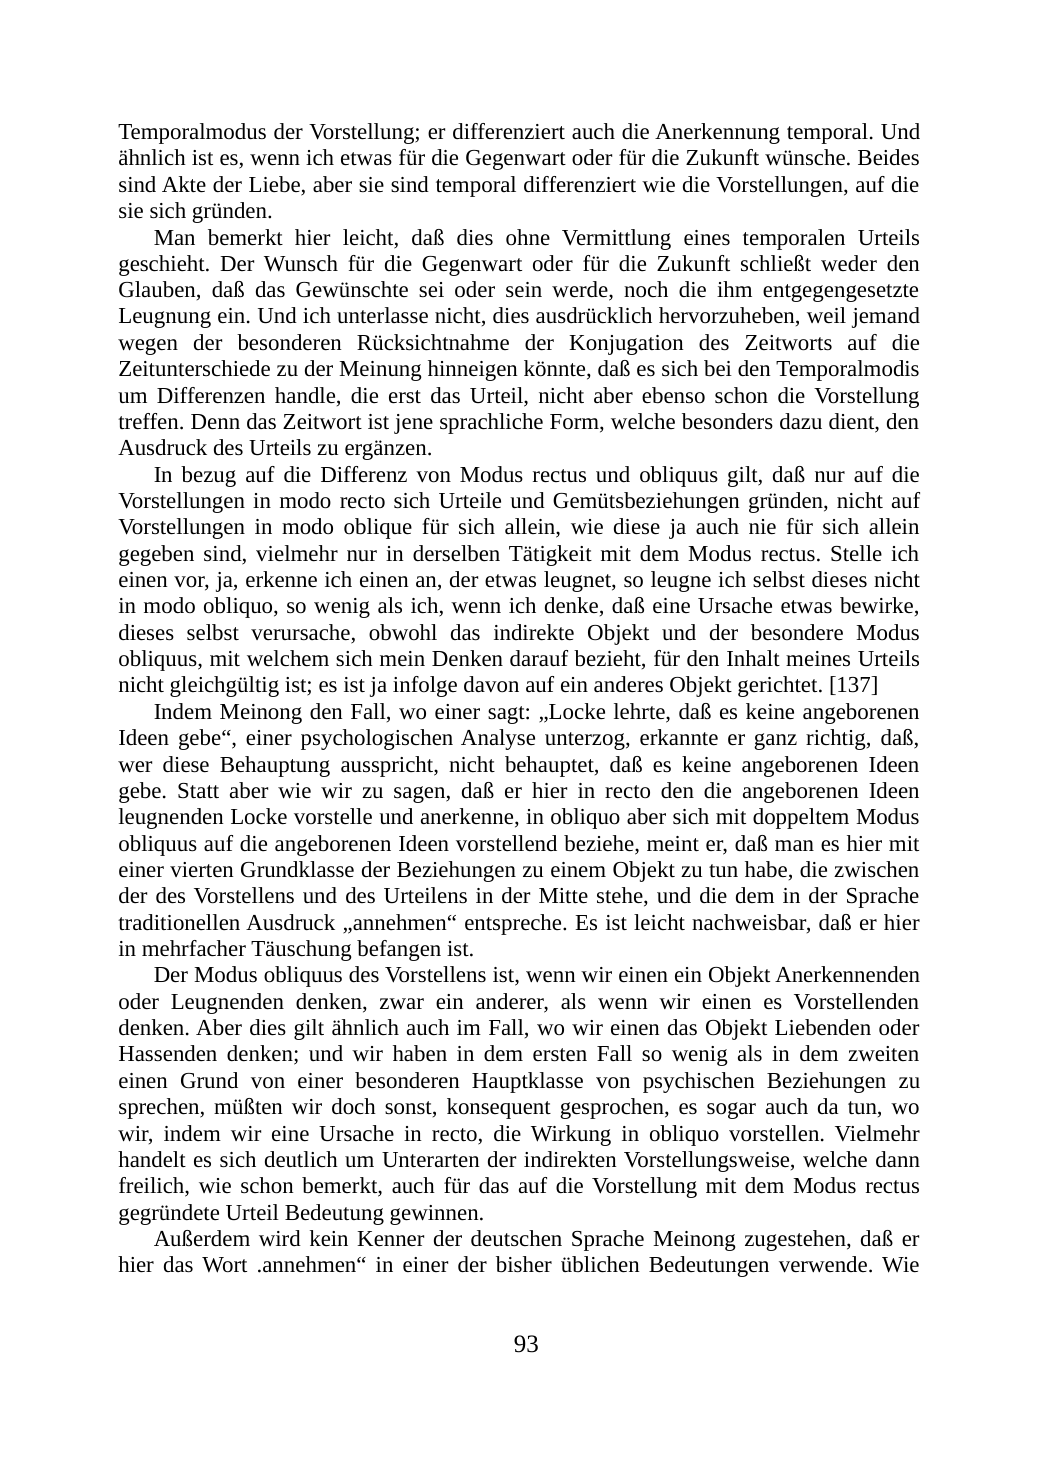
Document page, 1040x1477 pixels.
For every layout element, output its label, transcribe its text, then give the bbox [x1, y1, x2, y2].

text Man bemerkt hier leicht, daß dies ohne Vermittlung eines temporalen Urteils geschieht. Der Wunsch für die Gegenwart oder für die Zukunft schließt weder den Glauben, daß das Gewünschte sei oder sein werde, noch die ihm entgegengesetzte Leugnung ein. Und ich unterlasse nicht, dies ausdrücklich hervorzuheben, weil jemand wegen der besonderen Rücksichtnahme der Konjugation des Zeitworts auf die Zeitunterschiede zu der Meinung hinneigen könnte, daß es sich bei den Temporalmodis um Differenzen handle, die erst das Urteil, nicht aber ebenso schon die Vorstellung treffen. Denn das Zeitwort ist jene sprachliche Form, welche besonders dazu dient, den Ausdruck des Urteils zu ergänzen. [118, 223, 921, 461]
text Temporalmodus der Vorstellung; er differenziert auch die Anerkennung temporal. Und ähnlich ist es, wenn ich etwas für die Gegenwart oder für die Zukunft wünsche. Beides sind Akte der Liebe, aber sie sind temporal differenziert wie die Vorstellungen, auf die sie sich gründen. [118, 118, 921, 223]
text Indem Meinong den Fall, wo einer sagt: „Locke lehrte, daß es keine angeborenen Ideen gebe“, einer psychologischen Analyse unterzog, erkannte er ganz richtig, daß, wer diese Behauptung ausspricht, nicht behauptet, daß es keine angeborenen Ideen gebe. Statt aber wie wir zu sagen, daß er hier in recto den die angeborenen Ideen leugnenden Locke vorstelle und anerkenne, in obliquo aber sich mit doppeltem Modus obliquus auf die angeborenen Ideen vorstellend beziehe, meint er, daß man es hier mit einer vierten Grundklasse der Beziehungen zu einem Objekt zu tun habe, die zwischen der des Vorstellens und des Urteilens in der Mitte stehe, und die dem in der Sprache traditionellen Ausdruck „annehmen“ entspreche. Es ist leicht nachweisbar, daß er hier in mehrfacher Täuschung befangen ist. [118, 698, 921, 961]
text Außerdem wird kein Kenner der deutschen Sprache Meinong zugestehen, daß er hier das Wort .annehmen“ in einer der bisher üblichen Bedeutungen verwende. Wie [118, 1225, 921, 1278]
text In bezug auf die Differenz von Modus rectus und obliquus gilt, daß nur auf die Vorstellungen in modo recto sich Urteile und Gemütsbeziehungen gründen, nicht auf Vorstellungen in modo oblique für sich allein, wie diese ja auch nie für sich allein gegeben sind, vielmehr nur in derselben Tätigkeit mit dem Modus rectus. Stelle ich einen vor, ja, erkenne ich einen an, der etwas leugnet, so leugne ich selbst dieses nicht in modo obliquo, so wenig als ich, wenn ich denke, daß eine Ursache etwas bewirke, dieses selbst verursache, obwohl das indirekte Objekt und der besondere Modus obliquus, mit welchem sich mein Denken darauf bezieht, für den Inhalt meines Urteils nicht gleichgültig ist; es ist ja infolge davon auf ein anderes Objekt gerichtet. [137] [118, 461, 921, 698]
text Der Modus obliquus des Vorstellens ist, wenn wir einen ein Objekt Anerkennenden oder Leugnenden denken, zwar ein anderer, als wenn wir einen es Vorstellenden denken. Aber dies gilt ähnlich auch im Fall, wo wir einen das Objekt Liebenden oder Hassenden denken; und wir haben in dem ersten Fall so wenig als in dem zweiten einen Grund von einer besonderen Hauptklasse von psychischen Beziehungen zu sprechen, müßten wir doch sonst, konsequent gesprochen, es sogar auch da tun, wo wir, indem wir eine Ursache in recto, die Wirkung in obliquo vorstellen. Vielmehr handelt es sich deutlich um Unterarten der indirekten Vorstellungsweise, welche dann freilich, wie schon bemerkt, auch für das auf die Vorstellung mit dem Modus rectus gegründete Urteil Bedeutung gewinnen. [118, 961, 921, 1225]
